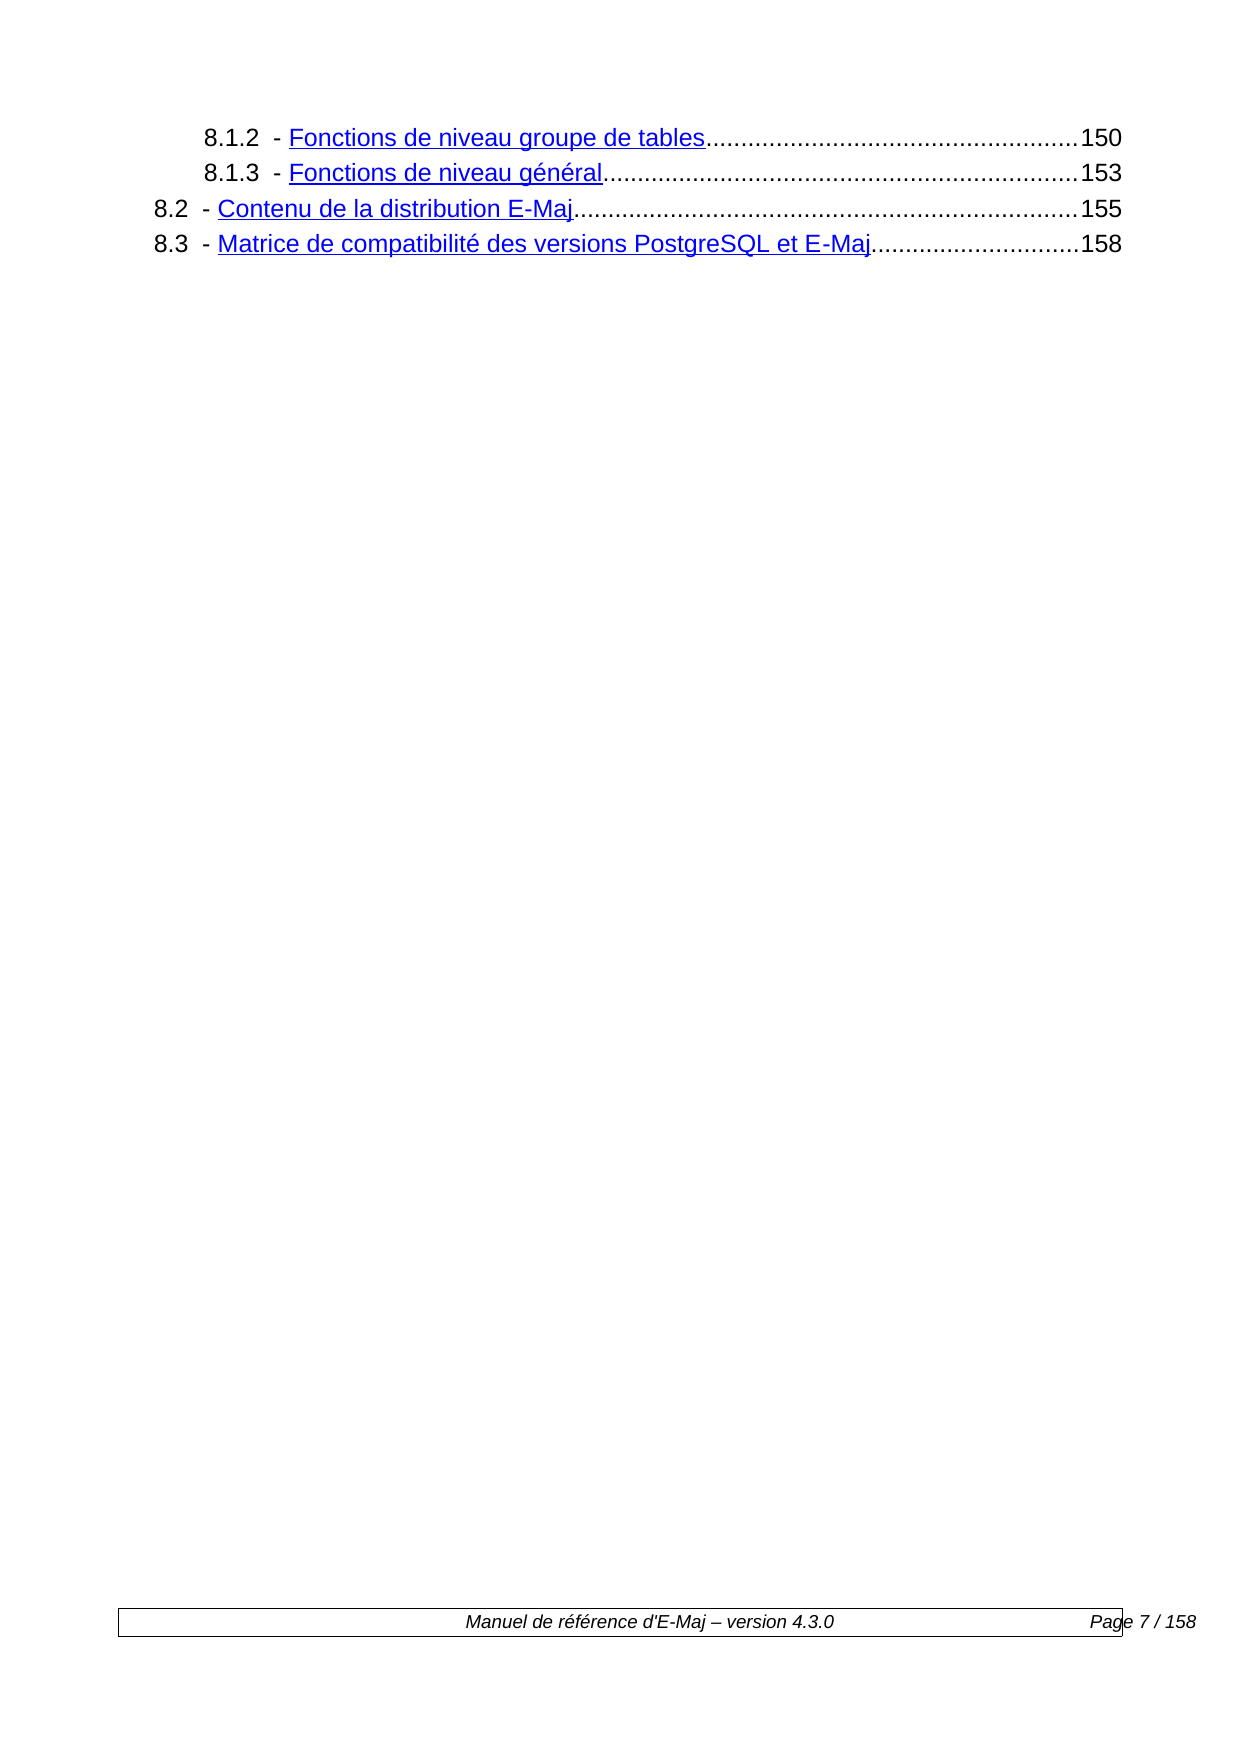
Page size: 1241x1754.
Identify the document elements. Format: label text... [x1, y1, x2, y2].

text 8.2 - Contenu de la distribution E-Maj 155 [118, 189, 1122, 224]
text 8.3 - Matrice de compatibilité des versions PostgreSQL et E‑Maj 158 [118, 224, 1122, 260]
text 8.1.2 - Fonctions de niveau groupe de tables 150 [168, 118, 1122, 153]
text 8.1.3 - Fonctions de niveau général 153 [168, 153, 1122, 189]
